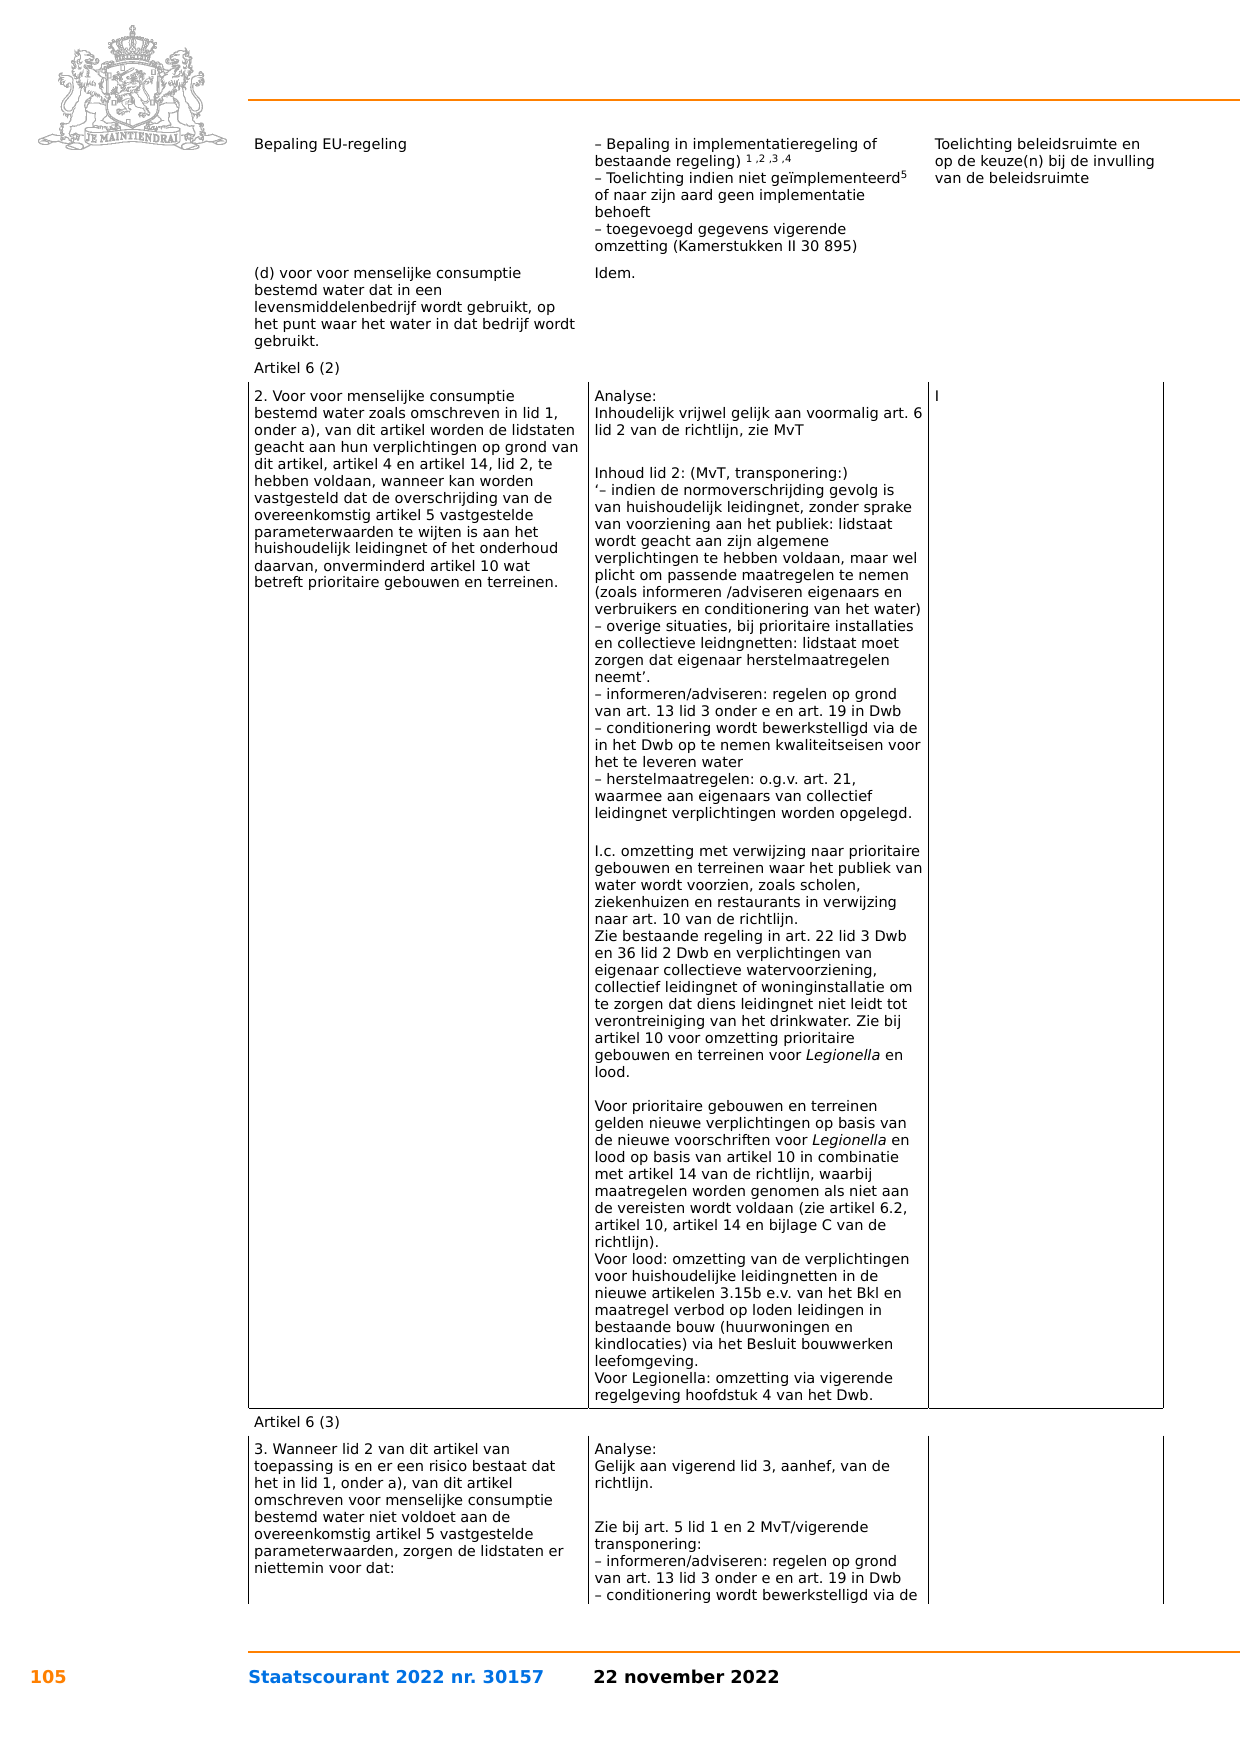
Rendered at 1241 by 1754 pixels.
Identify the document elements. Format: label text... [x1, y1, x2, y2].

table_cell Analyse: Inhoudelijk vrijwel gelijk aan voormalig art. 6 lid 2 van de richtlijn, zie MvT [589, 383, 928, 438]
table_cell Artikel 6 (2) [249, 356, 588, 382]
table_cell [589, 439, 928, 460]
picture [38, 25, 227, 150]
table_cell [929, 356, 1163, 382]
table_cell Inhoud lid 2: (MvT, transponering:) ‘– indien de normoverschrijding gevolg is van huishoudelijk leidingnet, zonder sprake van voorziening aan het publiek: lidstaat wordt geacht aan zijn algemene verplichtingen te hebben voldaan, maar wel plicht om passende maatregelen te nemen (zoals informeren /adviseren eigenaars en verbruikers en conditionering van het water) – overige situaties, bij prioritaire installaties en collectieve leidngnetten: lidstaat moet zorgen dat eigenaar herstelmaatregelen neemt’. – informeren/adviseren: regelen op grond van art. 13 lid 3 onder e en art. 19 in Dwb – conditionering wordt bewerkstelligd via de in het Dwb op te nemen kwaliteitseisen voor het te leveren water – herstelmaatregelen: o.g.v. art. 21, waarmee aan eigenaars van collectief leidingnet verplichtingen worden opgelegd. [589, 460, 928, 821]
table_cell 3. Wanneer lid 2 van dit artikel van toepassing is en er een risico bestaat dat het in lid 1, onder a), van dit artikel omschreven voor menselijke consumptie bestemd water niet voldoet aan de overeenkomstig artikel 5 vastgestelde parameterwaarden, zorgen de lidstaten er niettemin voor dat: [249, 1437, 588, 1603]
table_cell [249, 1081, 588, 1098]
table_cell (d) voor voor menselijke consumptie bestemd water dat in een levensmiddelenbedrijf wordt gebruikt, op het punt waar het water in dat bedrijf wordt gebruikt. [249, 260, 588, 354]
table_cell [929, 843, 1163, 1081]
table_cell Idem. [589, 260, 928, 354]
table_cell [589, 1081, 928, 1098]
table_cell [589, 821, 928, 843]
table_cell [249, 843, 588, 1081]
table_cell [929, 1409, 1163, 1436]
table_cell [929, 1437, 1163, 1603]
table_cell [929, 260, 1163, 354]
table_header Bepaling EU-regeling [249, 131, 588, 259]
table_cell [249, 1098, 588, 1408]
table_header – Bepaling in implementatieregeling of bestaande regeling) 1,2,3,4 – Toelichting indien niet geïmplementeerd5 of naar zijn aard geen implementatie behoeft – toegevoegd gegevens vigerende omzetting (Kamerstukken II 30 895) [589, 131, 928, 259]
table_header Toelichting beleidsruimte en op de keuze(n) bij de invulling van de beleidsruimte [929, 131, 1163, 259]
table_cell I [929, 383, 1163, 460]
table_cell [929, 460, 1163, 821]
table_cell Artikel 6 (3) [249, 1409, 588, 1436]
table_cell [929, 821, 1163, 843]
table_cell Zie bij art. 5 lid 1 en 2 MvT/vigerende transponering: – informeren/adviseren: regelen op grond van art. 13 lid 3 onder e en art. 19 in Dwb – conditionering wordt bewerkstelligd via de [589, 1514, 928, 1603]
table_cell I.c. omzetting met verwijzing naar prioritaire gebouwen en terreinen waar het publiek van water wordt voorzien, zoals scholen, ziekenhuizen en restaurants in verwijzing naar art. 10 van de richtlijn. Zie bestaande regeling in art. 22 lid 3 Dwb en 36 lid 2 Dwb en verplichtingen van eigenaar collectieve watervoorziening, collectief leidingnet of woninginstallatie om te zorgen dat diens leidingnet niet leidt tot verontreiniging van het drinkwater. Zie bij artikel 10 voor omzetting prioritaire gebouwen en terreinen voor Legionella en lood. [589, 843, 928, 1081]
table_cell [929, 1081, 1163, 1098]
table_cell [589, 1492, 928, 1514]
table_cell [589, 356, 928, 382]
table_cell Voor prioritaire gebouwen en terreinen gelden nieuwe verplichtingen op basis van de nieuwe voorschriften voor Legionella en lood op basis van artikel 10 in combinatie met artikel 14 van de richtlijn, waarbij maatregelen worden genomen als niet aan de vereisten wordt voldaan (zie artikel 6.2, artikel 10, artikel 14 en bijlage C van de richtlijn). Voor lood: omzetting van de verplichtingen voor huishoudelijke leidingnetten in de nieuwe artikelen 3.15b e.v. van het Bkl en maatregel verbod op loden leidingen in bestaande bouw (huurwoningen en kindlocaties) via het Besluit bouwwerken leefomgeving. Voor Legionella: omzetting via vigerende regelgeving hoofdstuk 4 van het Dwb. [589, 1098, 928, 1408]
table_cell [589, 1409, 928, 1436]
table_cell Analyse: Gelijk aan vigerend lid 3, aanhef, van de richtlijn. [589, 1437, 928, 1492]
table_cell [249, 821, 588, 843]
table_cell [929, 1098, 1163, 1408]
table_cell 2. Voor voor menselijke consumptie bestemd water zoals omschreven in lid 1, onder a), van dit artikel worden de lidstaten geacht aan hun verplichtingen op grond van dit artikel, artikel 4 en artikel 14, lid 2, te hebben voldaan, wanneer kan worden vastgesteld dat de overschrijding van de overeenkomstig artikel 5 vastgestelde parameterwaarden te wijten is aan het huishoudelijk leidingnet of het onderhoud daarvan, onverminderd artikel 10 wat betreft prioritaire gebouwen en terreinen. [249, 383, 588, 821]
